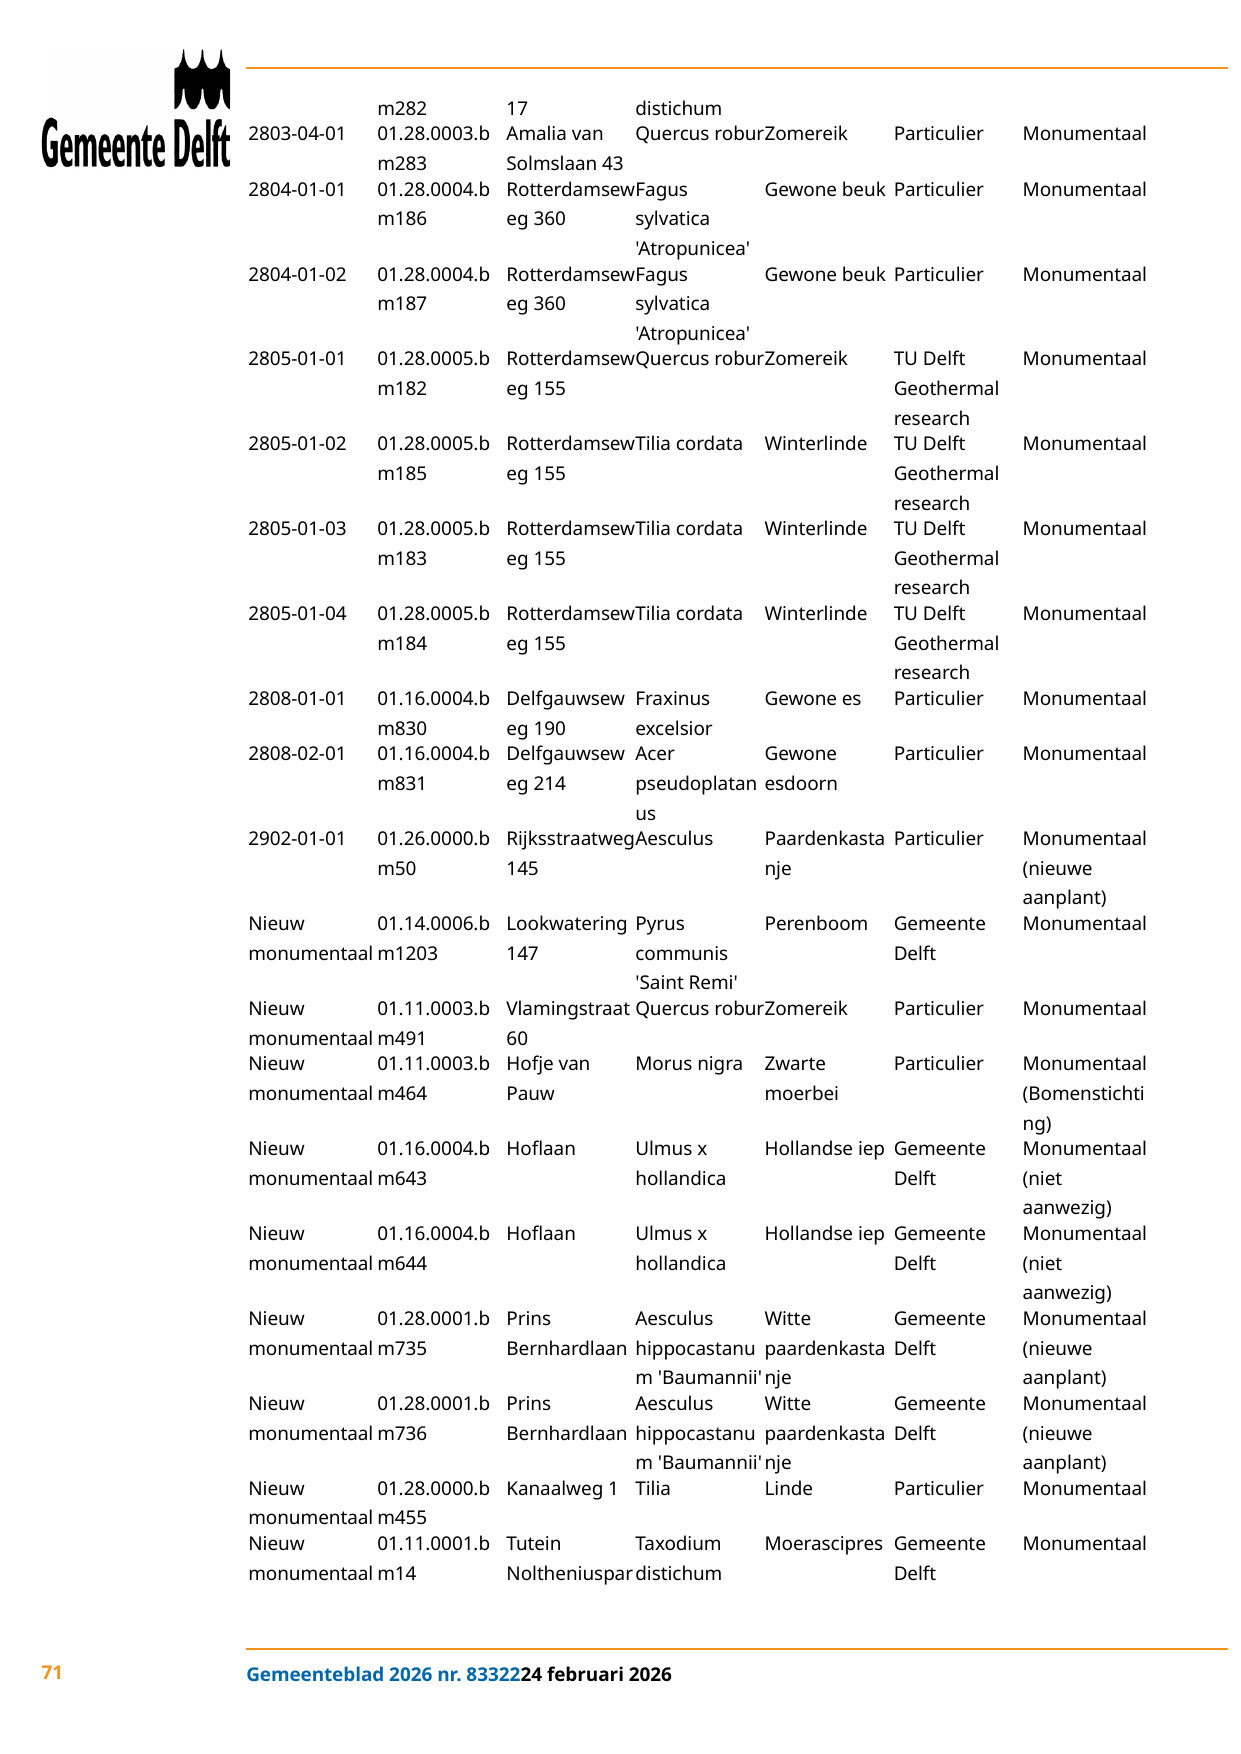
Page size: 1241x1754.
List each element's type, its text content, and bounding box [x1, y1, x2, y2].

table_cell Monumentaal [1023, 1475, 1152, 1530]
table_cell TU Delft Geothermal research [894, 515, 1022, 600]
table_cell Hofje van Pauw [506, 1051, 635, 1135]
table_cell TU Delft Geothermal research [894, 346, 1022, 431]
table_cell Particulier [894, 995, 1022, 1051]
table_cell Zomereik [764, 346, 893, 431]
table_cell [894, 95, 1022, 121]
table_cell Monumentaal (nieuwe aanplant) [1023, 825, 1152, 910]
table_cell Tilia [635, 1475, 764, 1530]
table_cell Witte paardenkastanje [764, 1390, 893, 1475]
table_cell Nieuw monumentaal [248, 995, 377, 1051]
table_cell Particulier [894, 261, 1022, 346]
table_cell Nieuw monumentaal [248, 1220, 377, 1305]
table_cell Particulier [894, 121, 1022, 176]
table_cell Monumentaal [1023, 346, 1152, 431]
table_cell Delfgauwseweg 190 [506, 685, 635, 741]
table_cell Zomereik [764, 995, 893, 1051]
table_cell [764, 95, 893, 121]
table_cell Ulmus x hollandica [635, 1135, 764, 1220]
table_cell Nieuw monumentaal [248, 1051, 377, 1135]
table_cell Tilia cordata [635, 600, 764, 685]
table_cell Monumentaal (Bomenstichting) [1023, 1051, 1152, 1135]
table_cell Gemeente Delft [894, 1305, 1022, 1390]
table_cell Monumentaal [1023, 261, 1152, 346]
table_cell Nieuw monumentaal [248, 1305, 377, 1390]
table_cell 01.16.0004.bm644 [377, 1220, 506, 1305]
table_cell Gewone es [764, 685, 893, 741]
table_cell Rotterdamseweg 360 [506, 261, 635, 346]
table_cell Monumentaal (niet aanwezig) [1023, 1220, 1152, 1305]
table_cell 01.11.0003.bm464 [377, 1051, 506, 1135]
table_cell Monumentaal [1023, 515, 1152, 600]
table_cell 2808-01-01 [248, 685, 377, 741]
table_cell 2805-01-04 [248, 600, 377, 685]
table_cell Particulier [894, 685, 1022, 741]
table_cell Gemeente Delft [894, 1530, 1022, 1586]
table_cell Monumentaal [1023, 1530, 1152, 1586]
table_cell 01.11.0003.bm491 [377, 995, 506, 1051]
table_cell 17 [506, 95, 635, 121]
picture [41, 47, 231, 172]
table_cell 01.28.0005.bm183 [377, 515, 506, 600]
table_cell Monumentaal (nieuwe aanplant) [1023, 1305, 1152, 1390]
table_cell 01.28.0005.bm184 [377, 600, 506, 685]
table_cell Hoflaan [506, 1220, 635, 1305]
table_cell Ulmus x hollandica [635, 1220, 764, 1305]
table_cell Pyrus communis 'Saint Remi' [635, 910, 764, 995]
table_cell Kanaalweg 1 [506, 1475, 635, 1530]
table_cell Nieuw monumentaal [248, 910, 377, 995]
table_cell 2804-01-02 [248, 261, 377, 346]
table_cell Monumentaal [1023, 600, 1152, 685]
table_cell 01.14.0006.bm1203 [377, 910, 506, 995]
table_cell Monumentaal [1023, 685, 1152, 741]
table_cell 2805-01-01 [248, 346, 377, 431]
table_cell Prins Bernhardlaan [506, 1390, 635, 1475]
table_cell Quercus robur [635, 995, 764, 1051]
table_cell 2805-01-02 [248, 431, 377, 515]
table_cell Zwarte moerbei [764, 1051, 893, 1135]
table_cell Vlamingstraat 60 [506, 995, 635, 1051]
table_cell 01.28.0003.bm283 [377, 121, 506, 176]
table_cell Particulier [894, 176, 1022, 261]
table_cell Hollandse iep [764, 1135, 893, 1220]
table_cell 01.28.0005.bm185 [377, 431, 506, 515]
table_cell Monumentaal [1023, 741, 1152, 825]
table_cell Particulier [894, 1475, 1022, 1530]
table_cell Lookwatering 147 [506, 910, 635, 995]
table_cell Fraxinus excelsior [635, 685, 764, 741]
table_cell 01.26.0000.bm50 [377, 825, 506, 910]
table_cell Monumentaal [1023, 121, 1152, 176]
table_cell Aesculus hippocastanum 'Baumannii' [635, 1305, 764, 1390]
table_cell 01.28.0001.bm735 [377, 1305, 506, 1390]
table_cell distichum [635, 95, 764, 121]
table_cell Nieuw monumentaal [248, 1135, 377, 1220]
table_cell Gemeente Delft [894, 1135, 1022, 1220]
table_cell 2804-01-01 [248, 176, 377, 261]
table_cell Paardenkastanje [764, 825, 893, 910]
table_cell m282 [377, 95, 506, 121]
table_cell Monumentaal [1023, 995, 1152, 1051]
table_cell Gewone beuk [764, 261, 893, 346]
table_cell Acer pseudoplatanus [635, 741, 764, 825]
table_cell Morus nigra [635, 1051, 764, 1135]
table_cell Monumentaal [1023, 431, 1152, 515]
table_cell Gewone esdoorn [764, 741, 893, 825]
table_cell Monumentaal [1023, 176, 1152, 261]
table_cell Rotterdamseweg 155 [506, 600, 635, 685]
table_cell 2808-02-01 [248, 741, 377, 825]
table_cell Monumentaal [1023, 910, 1152, 995]
table_cell Aesculus [635, 825, 764, 910]
table_cell Fagus sylvatica 'Atropunicea' [635, 261, 764, 346]
table_cell [1023, 95, 1152, 121]
table_cell Rotterdamseweg 155 [506, 515, 635, 600]
table_cell 2902-01-01 [248, 825, 377, 910]
table_cell 01.11.0001.bm14 [377, 1530, 506, 1586]
table_cell Gemeente Delft [894, 1220, 1022, 1305]
table_cell TU Delft Geothermal research [894, 600, 1022, 685]
table_cell Particulier [894, 741, 1022, 825]
table_cell Gemeente Delft [894, 1390, 1022, 1475]
table_cell Fagus sylvatica 'Atropunicea' [635, 176, 764, 261]
table_cell Winterlinde [764, 431, 893, 515]
table_cell 01.28.0000.bm455 [377, 1475, 506, 1530]
table_cell Quercus robur [635, 346, 764, 431]
table_cell Rijksstraatweg 145 [506, 825, 635, 910]
table_cell Rotterdamseweg 155 [506, 431, 635, 515]
table_cell Moerascipres [764, 1530, 893, 1586]
table_cell Monumentaal (nieuwe aanplant) [1023, 1390, 1152, 1475]
table_cell Delfgauwseweg 214 [506, 741, 635, 825]
table_cell 01.28.0005.bm182 [377, 346, 506, 431]
table_cell TU Delft Geothermal research [894, 431, 1022, 515]
table_cell Rotterdamseweg 360 [506, 176, 635, 261]
table_cell Monumentaal (niet aanwezig) [1023, 1135, 1152, 1220]
table_cell 01.28.0004.bm187 [377, 261, 506, 346]
table_cell 2805-01-03 [248, 515, 377, 600]
table_cell Tutein Noltheniuspar [506, 1530, 635, 1586]
table_cell Nieuw monumentaal [248, 1475, 377, 1530]
table_cell Perenboom [764, 910, 893, 995]
table_cell Nieuw monumentaal [248, 1390, 377, 1475]
table_cell 01.16.0004.bm643 [377, 1135, 506, 1220]
table_cell 01.28.0004.bm186 [377, 176, 506, 261]
table_cell Tilia cordata [635, 515, 764, 600]
table_cell Prins Bernhardlaan [506, 1305, 635, 1390]
table_cell Amalia van Solmslaan 43 [506, 121, 635, 176]
table_cell Hollandse iep [764, 1220, 893, 1305]
table_cell [248, 95, 377, 121]
table_cell Zomereik [764, 121, 893, 176]
table_cell Aesculus hippocastanum 'Baumannii' [635, 1390, 764, 1475]
table_cell Taxodium distichum [635, 1530, 764, 1586]
table_cell 2803-04-01 [248, 121, 377, 176]
table_cell Gemeente Delft [894, 910, 1022, 995]
table_cell Particulier [894, 825, 1022, 910]
table_cell Particulier [894, 1051, 1022, 1135]
table_cell Linde [764, 1475, 893, 1530]
table_cell Hoflaan [506, 1135, 635, 1220]
table_cell Winterlinde [764, 515, 893, 600]
table_cell 01.16.0004.bm831 [377, 741, 506, 825]
table_cell Witte paardenkastanje [764, 1305, 893, 1390]
table_cell 01.16.0004.bm830 [377, 685, 506, 741]
table_cell Winterlinde [764, 600, 893, 685]
table_cell Rotterdamseweg 155 [506, 346, 635, 431]
table_cell Tilia cordata [635, 431, 764, 515]
table_cell 01.28.0001.bm736 [377, 1390, 506, 1475]
table_cell Nieuw monumentaal [248, 1530, 377, 1586]
table_cell Quercus robur [635, 121, 764, 176]
table_cell Gewone beuk [764, 176, 893, 261]
